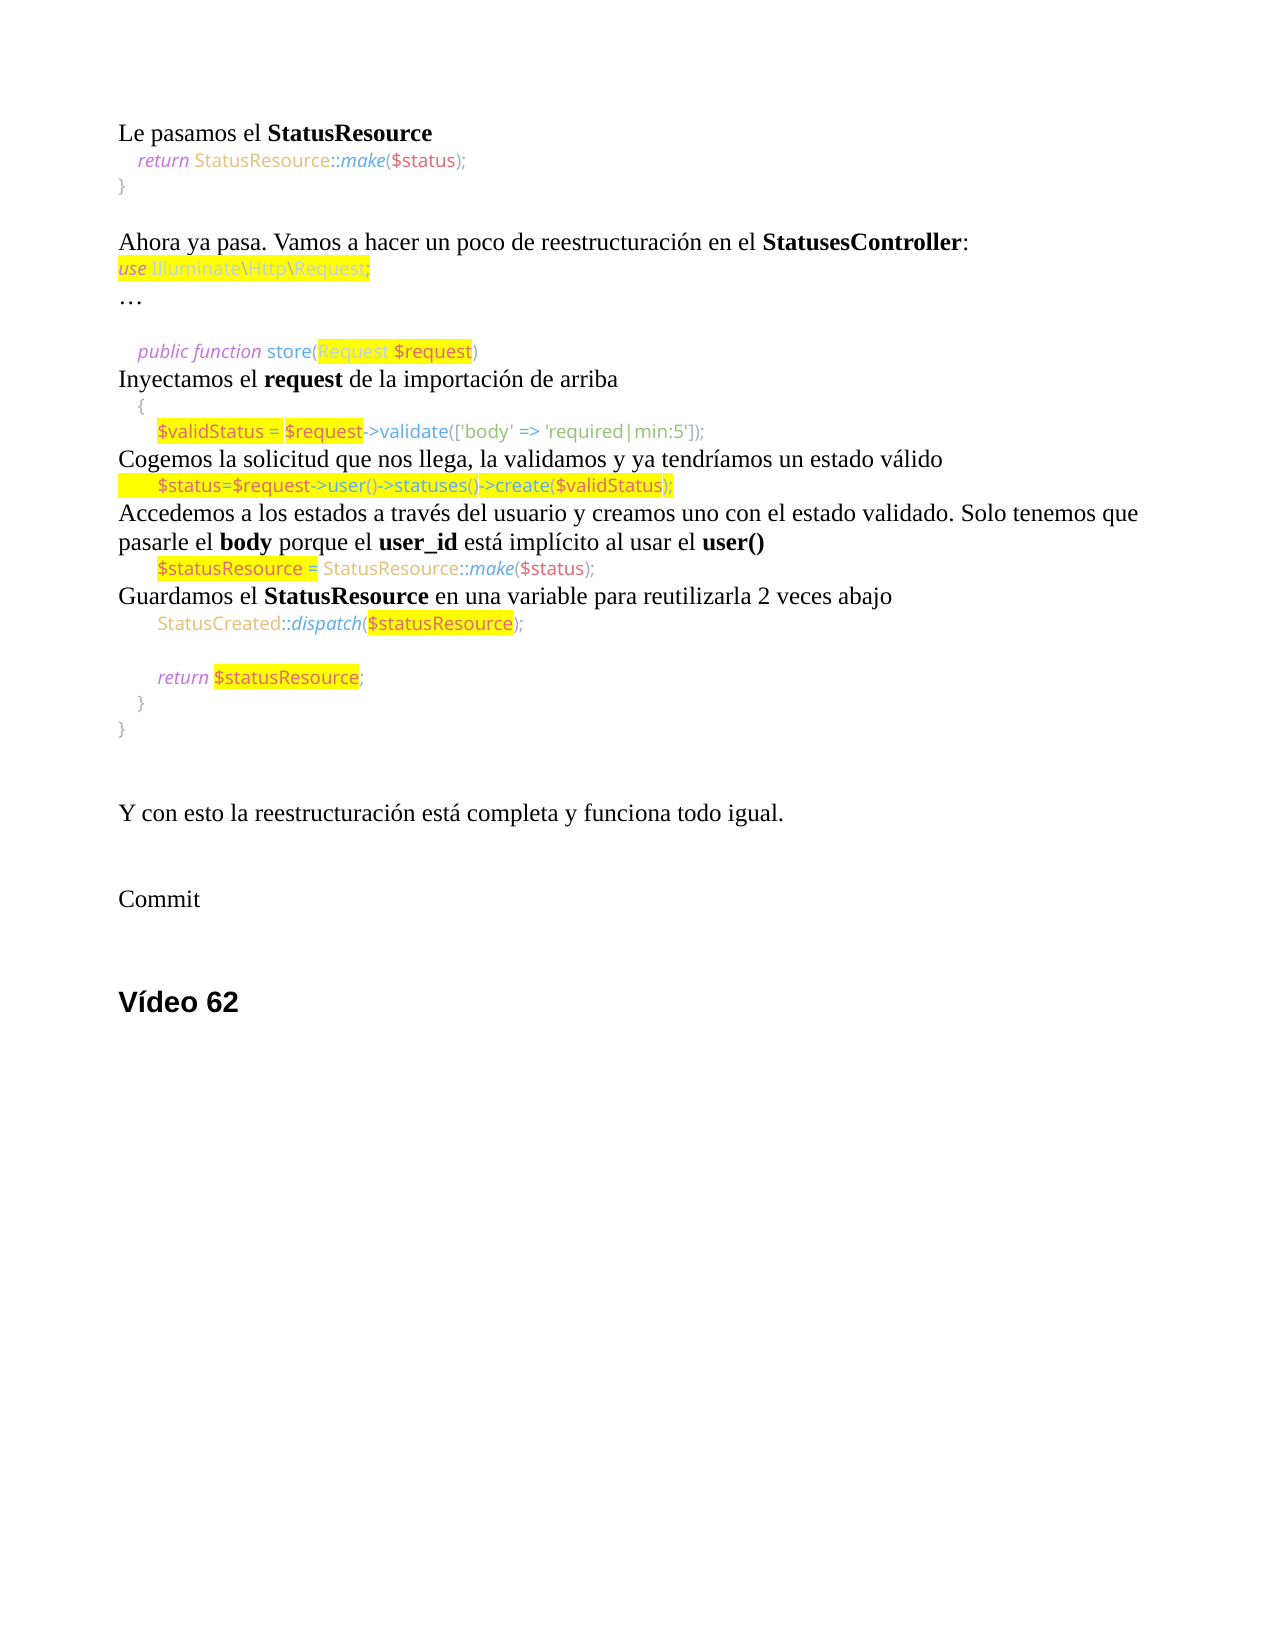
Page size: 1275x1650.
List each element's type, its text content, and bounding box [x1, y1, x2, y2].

text Ahora ya pasa. Vamos a hacer un poco de reestructuración en el StatusesController: use Illuminate\Http\Request; … [118, 227, 1157, 310]
subtitle Vídeo 62 [118, 985, 1157, 1019]
text Commit [118, 884, 1157, 913]
text public function store(Request $request) Inyectamos el request de la importación de arriba [118, 310, 1157, 393]
text Le pasamos el StatusResource return StatusResource::make($status); } [118, 118, 1157, 198]
text Y con esto la reestructuración está completa y funciona todo igual. [118, 798, 1157, 827]
text { $validStatus = $request->validate(['body' => 'required|min:5']); Cogemos la solicitud que nos llega, la validamos y ya tendríamos un estado válido $status=$request->user()->statuses()->create($validStatus); Accedemos a los estados a través del usuario y creamos uno con el estado validado. Solo tenemos que pasarle el body porque el user_id está implícito al usar el user() $statusResource = StatusResource::make($status); Guardamos el StatusResource en una variable para reutilizarla 2 veces abajo StatusCreated::dispatch($statusResource); return $statusResource; } } [118, 393, 1157, 769]
